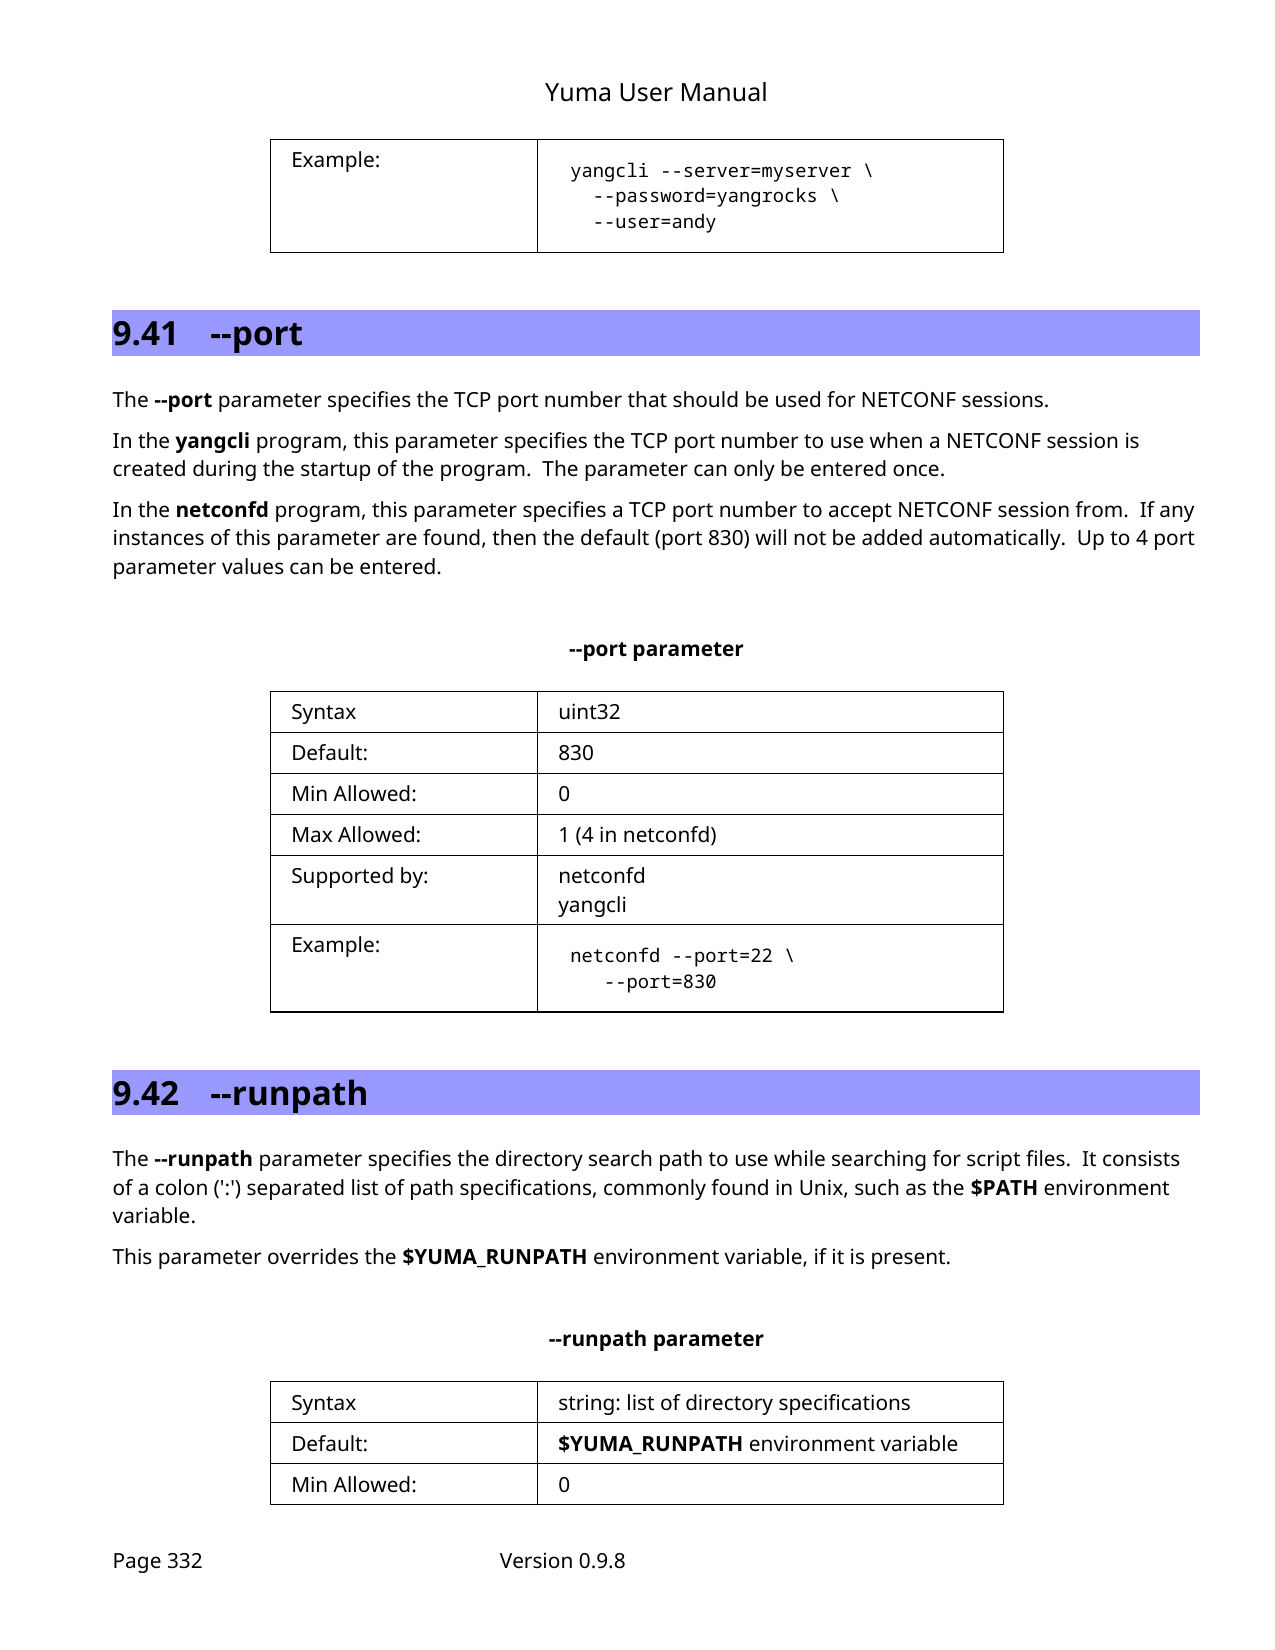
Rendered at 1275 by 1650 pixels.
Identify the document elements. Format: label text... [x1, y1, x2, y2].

subtitle --runpath [112, 1070, 1200, 1115]
subtitle --runpath parameter [127, 1324, 1185, 1353]
table_cell netconfd yangcli [538, 856, 1003, 924]
subtitle --port parameter [127, 634, 1185, 662]
table_header string: list of directory specifications [538, 1382, 1003, 1422]
table_cell Default: [271, 1423, 537, 1463]
table_cell 1 (4 in netconfd) [538, 815, 1003, 854]
table_cell Default: [271, 733, 537, 773]
table_cell Max Allowed: [271, 815, 537, 854]
table_cell yangcli --server=myserver \ --password=yangrocks \ --user=andy [538, 140, 1003, 252]
table_cell Min Allowed: [271, 774, 537, 813]
table_cell $YUMA_RUNPATH environment variable [538, 1423, 1003, 1463]
table_cell Example: [271, 925, 537, 1011]
table_cell Min Allowed: [271, 1464, 537, 1504]
text In the yangcli program, this parameter specifies the TCP port number to use when a NETCONF session is created during the startup of the program. The parameter can only be entered once. [112, 426, 1200, 483]
table_header uint32 [538, 692, 1003, 732]
table_cell 830 [538, 733, 1003, 773]
table_cell netconfd --port=22 \ --port=830 [538, 925, 1003, 1011]
subtitle --port [112, 310, 1200, 356]
table_header Syntax [271, 1382, 537, 1422]
table_cell Example: [271, 140, 537, 252]
text This parameter overrides the $YUMA_RUNPATH environment variable, if it is present. [112, 1242, 1200, 1271]
table_header Syntax [271, 692, 537, 732]
text The --port parameter specifies the TCP port number that should be used for NETCONF sessions. [112, 385, 1200, 413]
table_cell 0 [538, 1464, 1003, 1504]
table_cell Supported by: [271, 856, 537, 924]
text The --runpath parameter specifies the directory search path to use while searching for script files. It consists of a colon (':') separated list of path specifications, commonly found in Unix, such as the $PATH environment variable. [112, 1144, 1200, 1230]
text In the netconfd program, this parameter specifies a TCP port number to accept NETCONF session from. If any instances of this parameter are found, then the default (port 830) will not be added automatically. Up to 4 port parameter values can be entered. [112, 495, 1200, 580]
table_cell 0 [538, 774, 1003, 813]
